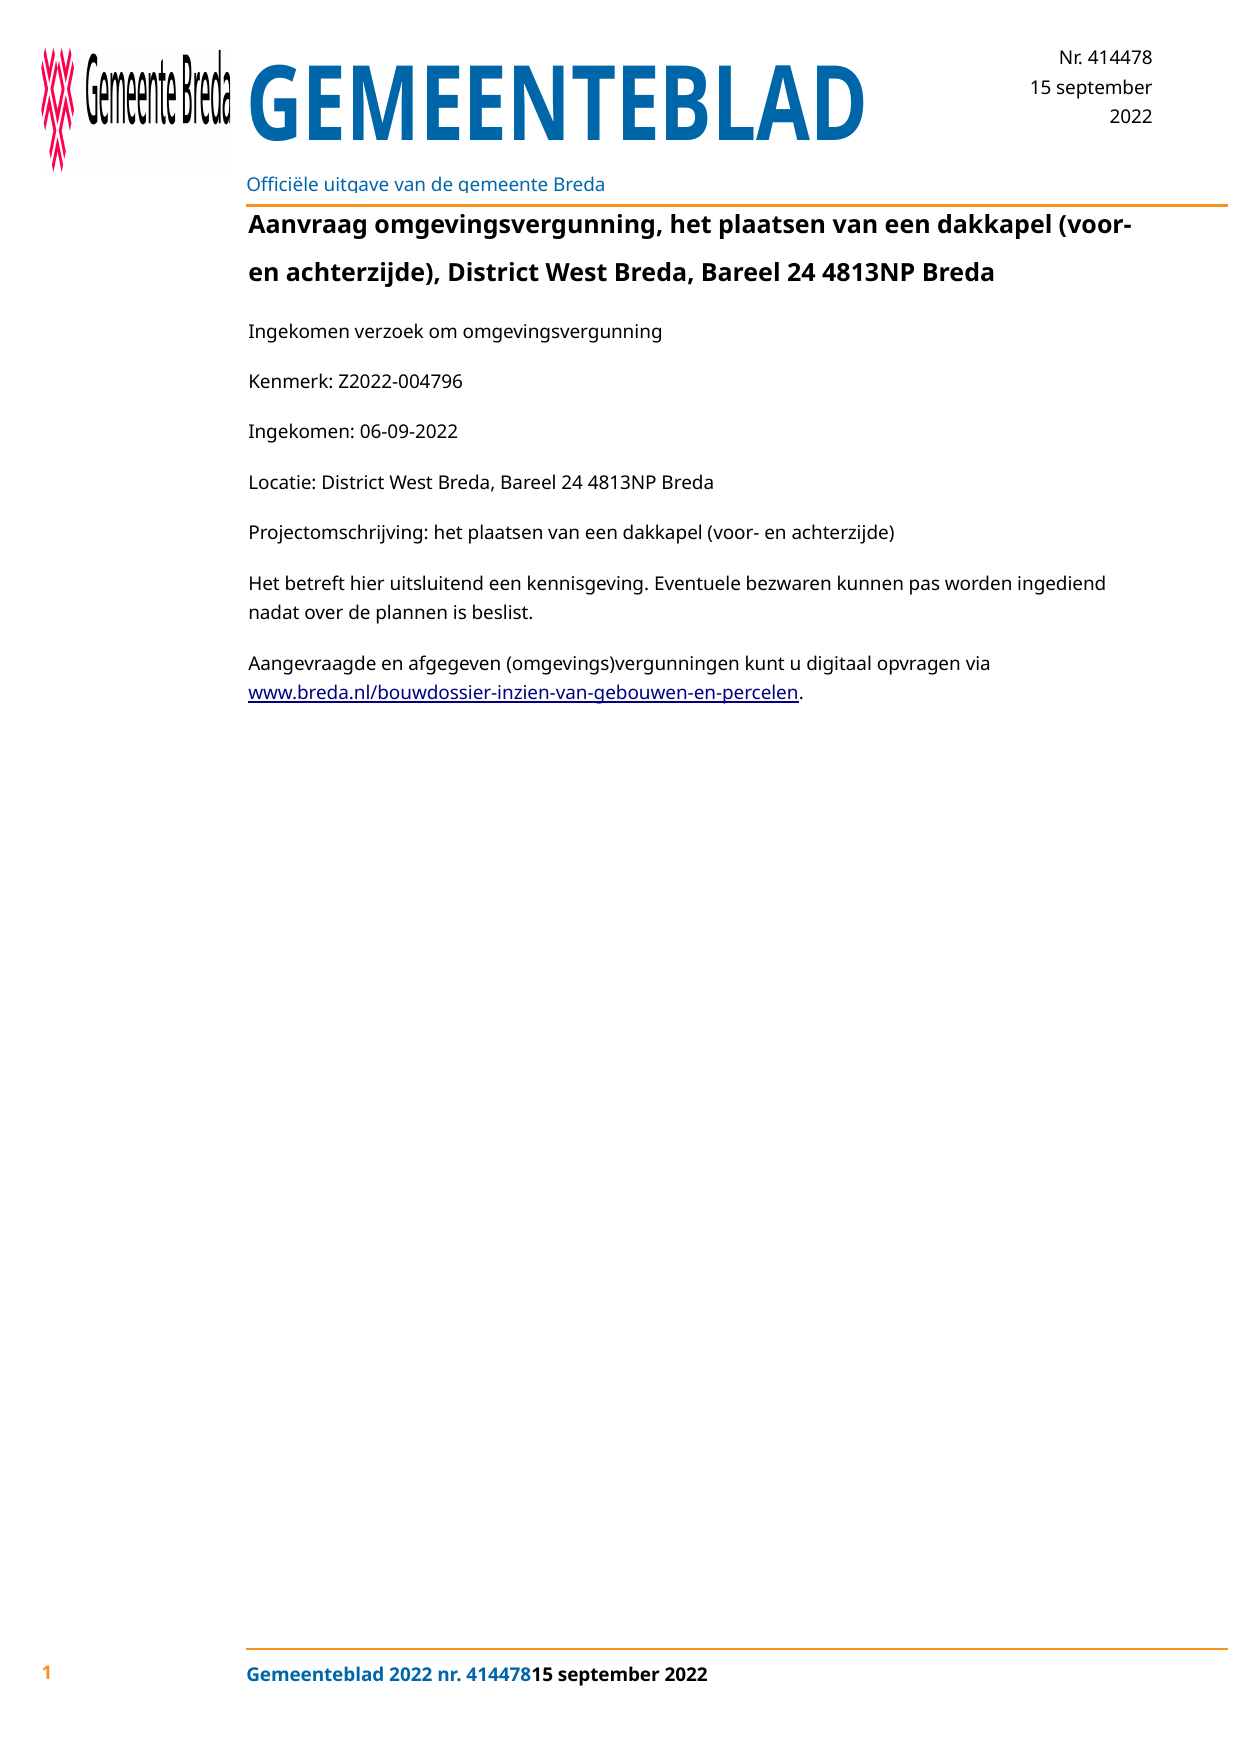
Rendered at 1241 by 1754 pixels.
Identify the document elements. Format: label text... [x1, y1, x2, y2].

picture [41, 47, 231, 172]
text Projectomschrijving: het plaatsen van een dakkapel (voor- en achterzijde) [248, 519, 1152, 545]
text Ingekomen verzoek om omgevingsvergunning [248, 318, 1152, 344]
text Aangevraagde en afgegeven (omgevings)vergunningen kunt u digitaal opvragen via www.breda.nl/bouwdossier-inzien-van-gebouwen-en-percelen. [248, 650, 1152, 705]
text Aanvraag omgevingsvergunning, het plaatsen van een dakkapel (voor- en achterzijde), District West Breda, Bareel 24 4813NP Breda [248, 207, 1152, 288]
text Locatie: District West Breda, Bareel 24 4813NP Breda [248, 469, 1152, 495]
text Het betreft hier uitsluitend een kennisgeving. Eventuele bezwaren kunnen pas worden ingediend nadat over de plannen is beslist. [248, 570, 1152, 625]
text Ingekomen: 06-09-2022 [248, 419, 1152, 444]
text Kenmerk: Z2022-004796 [248, 368, 1152, 394]
